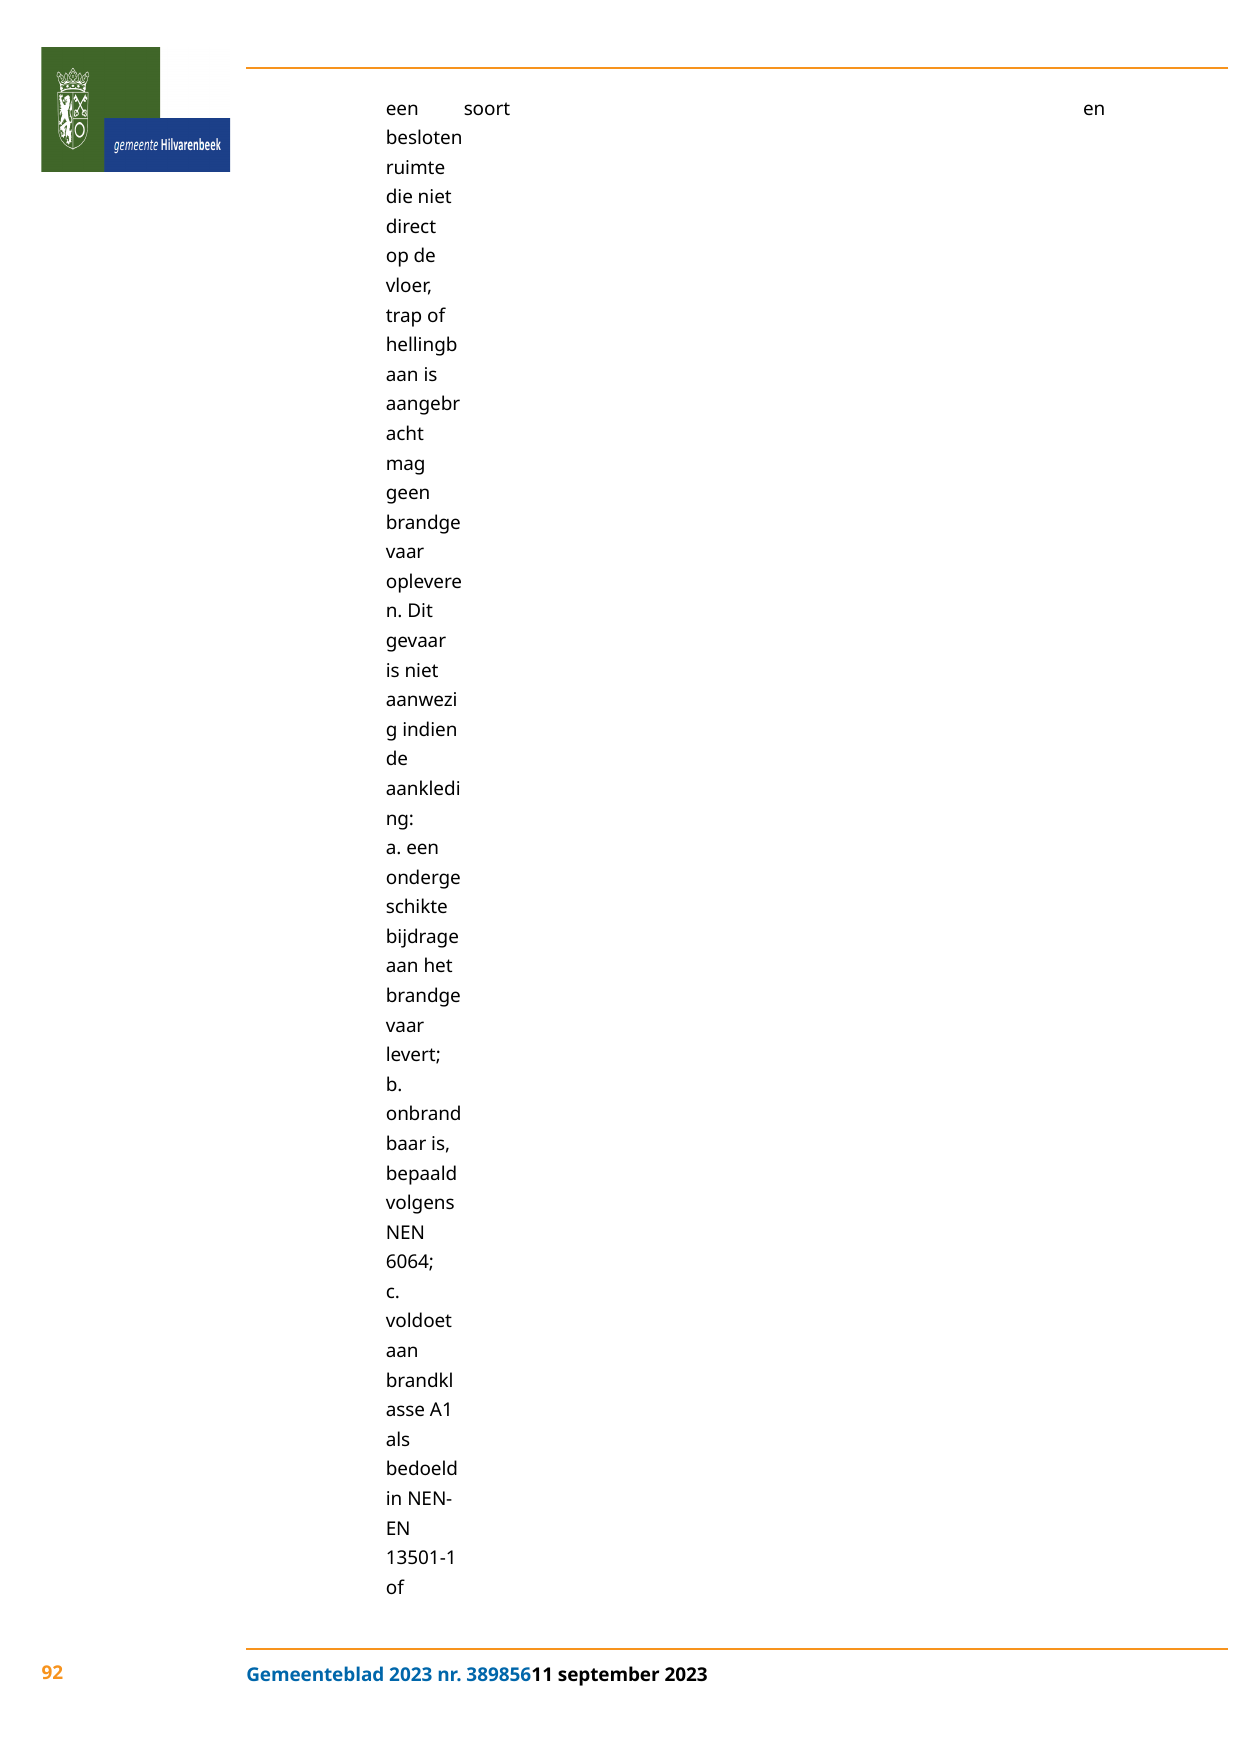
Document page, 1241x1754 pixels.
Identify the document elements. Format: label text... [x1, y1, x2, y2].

table_cell [670, 95, 739, 1600]
table_cell [945, 95, 1083, 1600]
picture [41, 47, 231, 172]
table_cell en [1083, 95, 1152, 1600]
table_cell een besloten ruimte die niet direct op de vloer, trap of hellingbaan is aangebracht mag geen brandgevaar opleveren. Dit gevaar is niet aanwezig indien de aankleding: a. een ondergeschikte bijdrage aan het brandgevaar levert; b. onbrandbaar is, bepaald volgens NEN 6064; c. voldoet aan brandklasse A1 als bedoeld in NEN-EN 13501-1 of [386, 95, 463, 1600]
table_cell [317, 95, 386, 1600]
table_cell [601, 95, 670, 1600]
table_cell [739, 95, 945, 1600]
table_cell soort [464, 95, 532, 1600]
table_cell [532, 95, 601, 1600]
table_cell [248, 95, 317, 1600]
